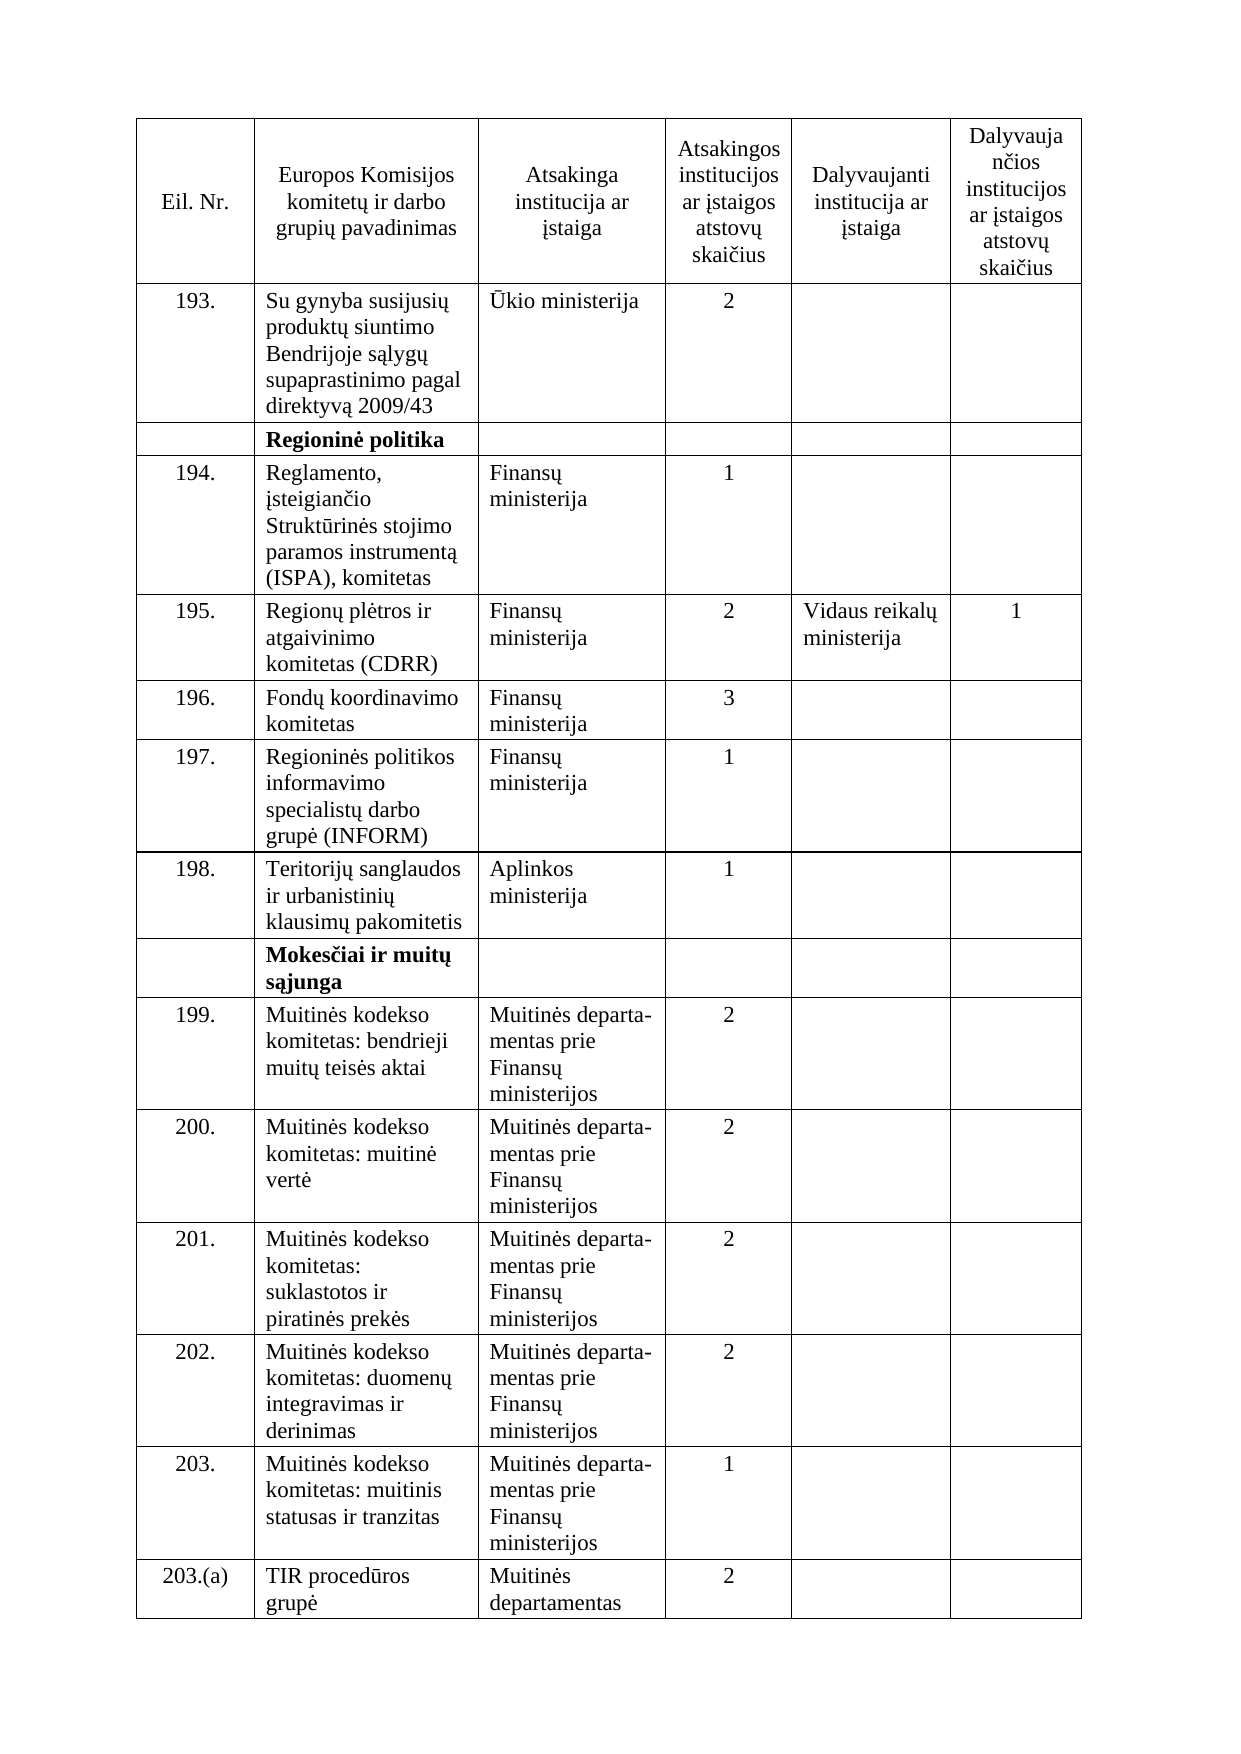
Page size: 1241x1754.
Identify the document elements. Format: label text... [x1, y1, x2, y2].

table_cell Muitinės departa­mentas prie Finan­sų ministerijos [479, 998, 665, 1109]
table_cell Muitinės kodekso komitetas: bendrieji muitų teisės aktai [255, 998, 478, 1109]
table_cell [792, 423, 950, 455]
table_cell 199. [137, 998, 254, 1109]
table_cell Regionų plėtros ir atgaivinimo komitetas (CDRR) [255, 595, 478, 679]
table_cell 1 [666, 456, 791, 594]
table_cell [951, 1110, 1081, 1222]
table_header Europos Komisijos komitetų ir darbo grupių pavadinimas [255, 119, 478, 283]
table_cell Muitinės departa­mentas prie Finan­sų ministerijos [479, 1447, 665, 1558]
table_cell 200. [137, 1110, 254, 1222]
table_cell Muitinės departamentas [479, 1560, 665, 1618]
table_cell Regioninės politikos informavimo specialistų darbo grupė (INFORM) [255, 740, 478, 851]
table_cell [951, 284, 1081, 422]
table_cell [792, 998, 950, 1109]
table_cell Ūkio ministerija [479, 284, 665, 422]
table_cell [792, 1447, 950, 1558]
table_cell [792, 853, 950, 937]
table_cell 2 [666, 284, 791, 422]
table_cell [951, 1335, 1081, 1446]
table_cell 198. [137, 853, 254, 937]
table_header At­sa­kin­gos ins­ti­tu­ci­jos ar įstai­gos ats­to­vų skai­čius [666, 119, 791, 283]
table_cell 201. [137, 1223, 254, 1334]
table_cell [792, 1110, 950, 1222]
table_cell Muitinės kodekso komitetas: duomenų integravimas ir derinimas [255, 1335, 478, 1446]
table_cell Muitinės kodekso komitetas: suklastotos ir piratinės prekės [255, 1223, 478, 1334]
table_cell Muitinės kodekso komitetas: muitinė vertė [255, 1110, 478, 1222]
table_cell 2 [666, 998, 791, 1109]
table_cell [951, 1447, 1081, 1558]
table_cell [792, 284, 950, 422]
table_cell Finansų ministerija [479, 740, 665, 851]
table_cell 1 [666, 740, 791, 851]
table_header Atsakinga institucija ar įstaiga [479, 119, 665, 283]
table_cell 1 [951, 595, 1081, 679]
table_cell Finansų ministerija [479, 681, 665, 739]
table_cell Finansų ministerija [479, 595, 665, 679]
table_cell [479, 939, 665, 997]
table_cell 197. [137, 740, 254, 851]
table_cell [951, 1560, 1081, 1618]
table_cell Muitinės kodekso komitetas: muitinis statusas ir tranzitas [255, 1447, 478, 1558]
table_cell Reglamento, įsteigiančio Struktūrinės stojimo paramos instrumentą (ISPA), komitetas [255, 456, 478, 594]
table_cell [951, 998, 1081, 1109]
table_cell [792, 740, 950, 851]
table_cell 3 [666, 681, 791, 739]
table_cell 203.(a) [137, 1560, 254, 1618]
table_cell Mokesčiai ir muitų sąjunga [255, 939, 478, 997]
table_cell Aplinkos ministerija [479, 853, 665, 937]
table_cell [792, 1335, 950, 1446]
table_header Eil. Nr. [137, 119, 254, 283]
table_cell 195. [137, 595, 254, 679]
table_cell 2 [666, 595, 791, 679]
table_cell Regioninė politika [255, 423, 478, 455]
table_cell [479, 423, 665, 455]
table_cell 1 [666, 1447, 791, 1558]
table_cell Su gynyba susijusių produktų siuntimo Bendrijoje sąlygų supaprastinimo pagal direktyvą 2009/43 [255, 284, 478, 422]
table_cell 196. [137, 681, 254, 739]
table_cell 193. [137, 284, 254, 422]
table_cell Muitinės departa­mentas prie Finan­sų ministerijos [479, 1335, 665, 1446]
table_cell Vidaus reikalų ministerija [792, 595, 950, 679]
table_cell 2 [666, 1110, 791, 1222]
table_header Dalyvaujan­čios institu­cijos ar įstai­gos atstovų skaičius [951, 119, 1081, 283]
table_cell [792, 1560, 950, 1618]
table_cell [666, 939, 791, 997]
table_cell [666, 423, 791, 455]
table_cell [951, 423, 1081, 455]
table_cell [951, 456, 1081, 594]
table_header Dalyvau­janti institu­cija ar įstaiga [792, 119, 950, 283]
table_cell [951, 939, 1081, 997]
table_cell [951, 853, 1081, 937]
table_cell Teritorijų sanglaudos ir urbanistinių klausimų pakomitetis [255, 853, 478, 937]
table_cell [951, 740, 1081, 851]
table_cell 2 [666, 1223, 791, 1334]
table_cell 2 [666, 1335, 791, 1446]
table_cell [951, 681, 1081, 739]
table_cell Muitinės departa­mentas prie Finan­sų ministerijos [479, 1110, 665, 1222]
table_cell 202. [137, 1335, 254, 1446]
table_cell Fondų koordinavimo komitetas [255, 681, 478, 739]
table_cell Muitinės departa­mentas prie Finan­sų ministerijos [479, 1223, 665, 1334]
table_cell TIR procedūros grupė [255, 1560, 478, 1618]
table_cell [792, 939, 950, 997]
table_cell [792, 456, 950, 594]
table_cell 203. [137, 1447, 254, 1558]
table_cell 1 [666, 853, 791, 937]
table_cell Finansų ministerija [479, 456, 665, 594]
table_cell 2 [666, 1560, 791, 1618]
table_cell [137, 423, 254, 455]
table_cell [792, 681, 950, 739]
table_cell [792, 1223, 950, 1334]
table_cell [137, 939, 254, 997]
table_cell [951, 1223, 1081, 1334]
table_cell 194. [137, 456, 254, 594]
